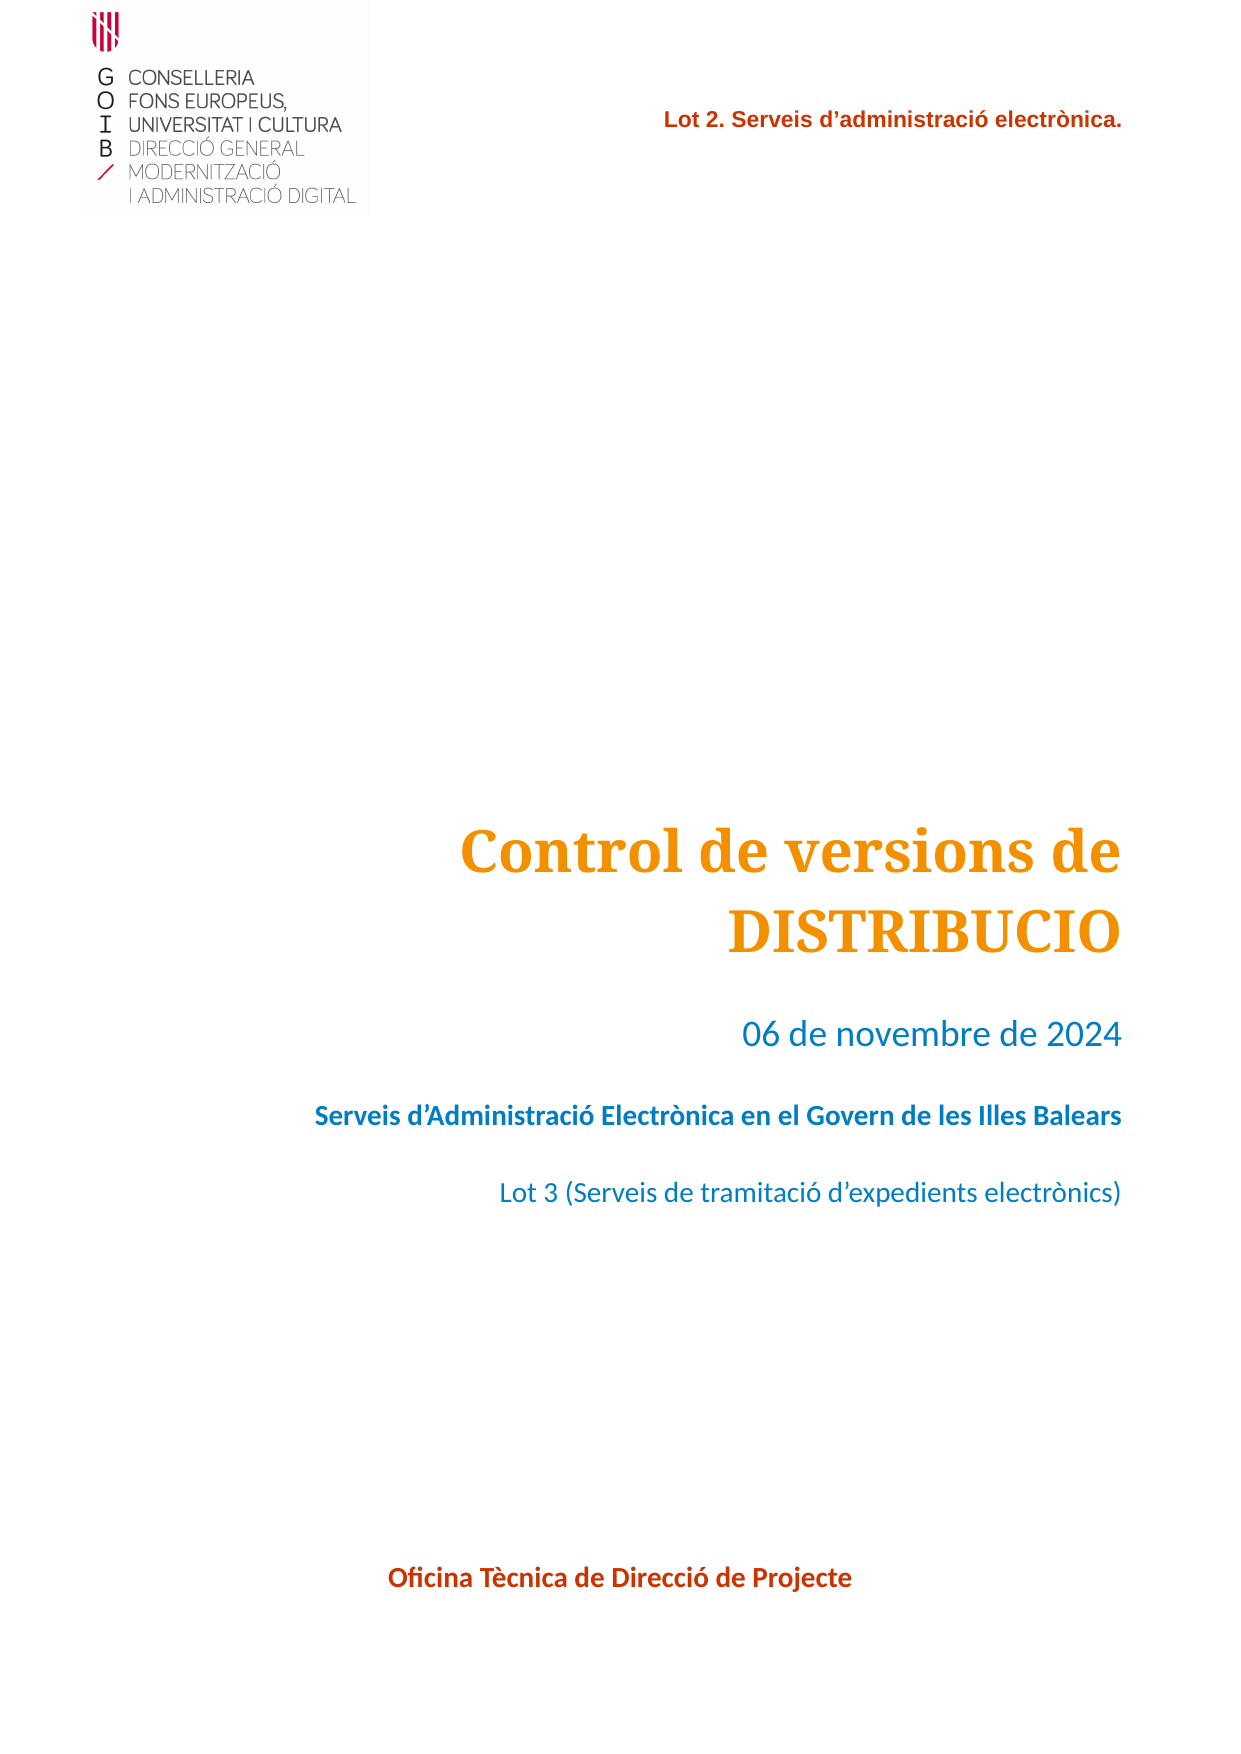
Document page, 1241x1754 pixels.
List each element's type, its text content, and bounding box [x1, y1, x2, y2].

text Serveis d’Administració Electrònica en el Govern de les Illes Balears [118, 1097, 1122, 1133]
text Oficina Tècnica de Direcció de Projecte [118, 1559, 1122, 1594]
picture [77, 0, 371, 216]
text Control de versions de DISTRIBUCIO [118, 810, 1122, 969]
text 06 de novembre de 2024 [118, 1010, 1122, 1056]
text Lot 3 (Serveis de tramitació d’expedients electrònics) [118, 1174, 1122, 1210]
